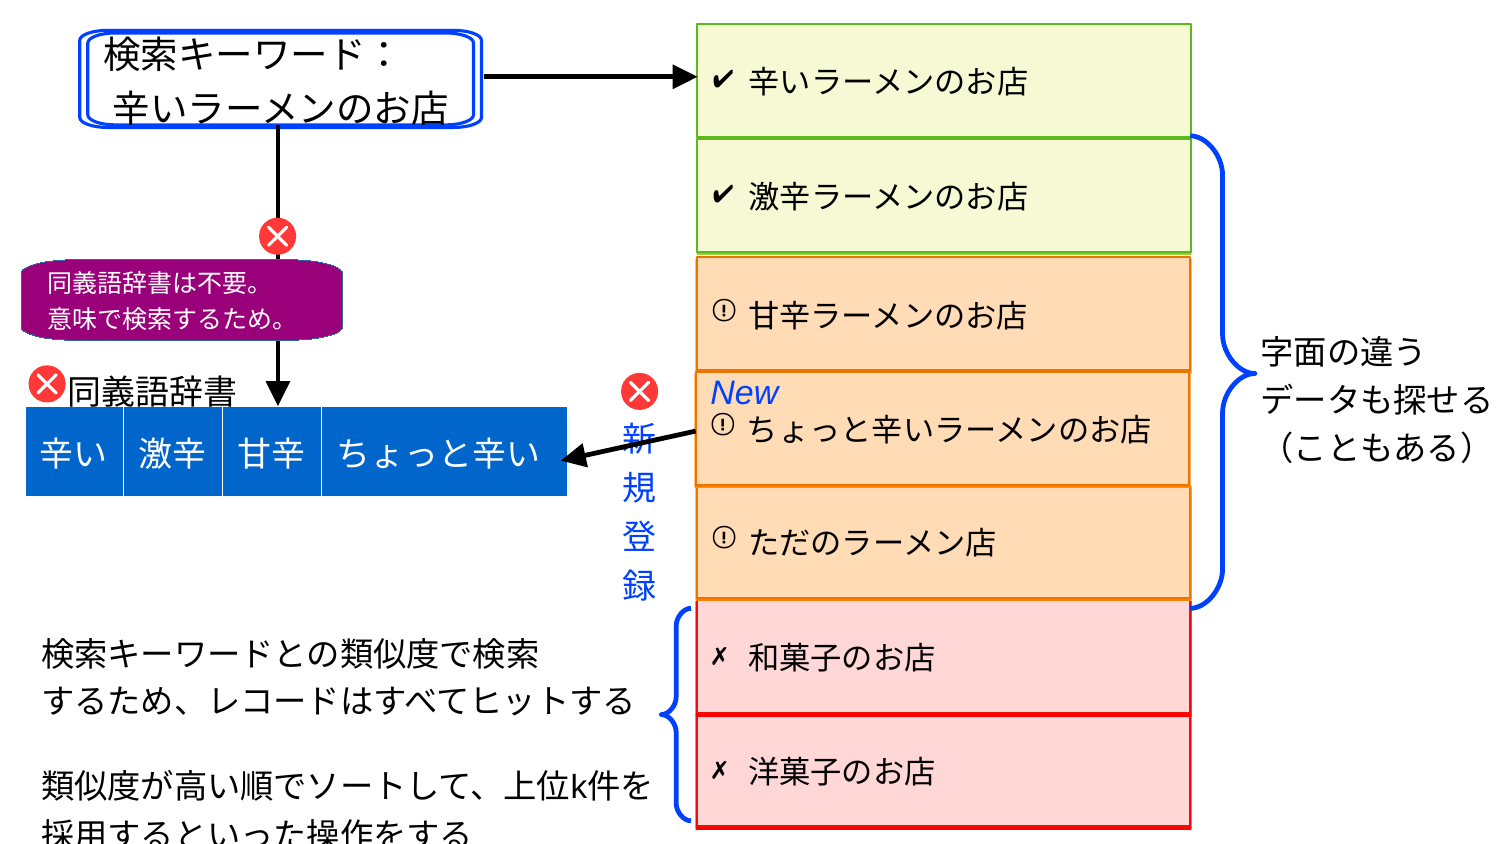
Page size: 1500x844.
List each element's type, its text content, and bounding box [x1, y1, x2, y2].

text_box [259, 218, 296, 254]
text_box ちょっと辛いラーメンのお店 [713, 419, 732, 434]
text_box ただのラーメン店 [696, 484, 1191, 598]
text_box 激辛ラーメンのお店 [697, 138, 1191, 252]
text_box New [695, 366, 802, 419]
text_box 同義語辞書は不要。 意味で検索するため。 [21, 259, 343, 341]
text_box 検索キーワード： 辛いラーメンのお店 [87, 32, 474, 125]
table_header 激辛 [124, 407, 222, 496]
text_box 和菓子のお店 [696, 599, 1191, 713]
text_box [79, 30, 482, 128]
text_box ちょっと辛いラーメンのお店 [695, 371, 1190, 485]
text_box 洋菓子のお店 [696, 713, 1191, 827]
table_header ちょっと辛い [322, 407, 567, 496]
text_box [621, 373, 658, 410]
text_box 字面の違う データも探せる （こともある） [1246, 318, 1500, 434]
table_header 辛い [26, 407, 123, 496]
text_box 新規登録 [608, 434, 696, 556]
text_box 甘辛ラーメンのお店 [696, 257, 1191, 371]
table_header 甘辛 [223, 407, 321, 496]
text_box 辛いラーメンのお店 [697, 23, 1191, 137]
text_box 新規登録 [608, 404, 695, 447]
text_box [29, 366, 65, 402]
text_box 検索キーワードとの類似度で検索 するため、レコードはすべてヒットする 類似度が高い順でソートして、上位k件を 採用するといった操作をする [26, 620, 672, 805]
text_box 同義語辞書 [52, 357, 277, 407]
